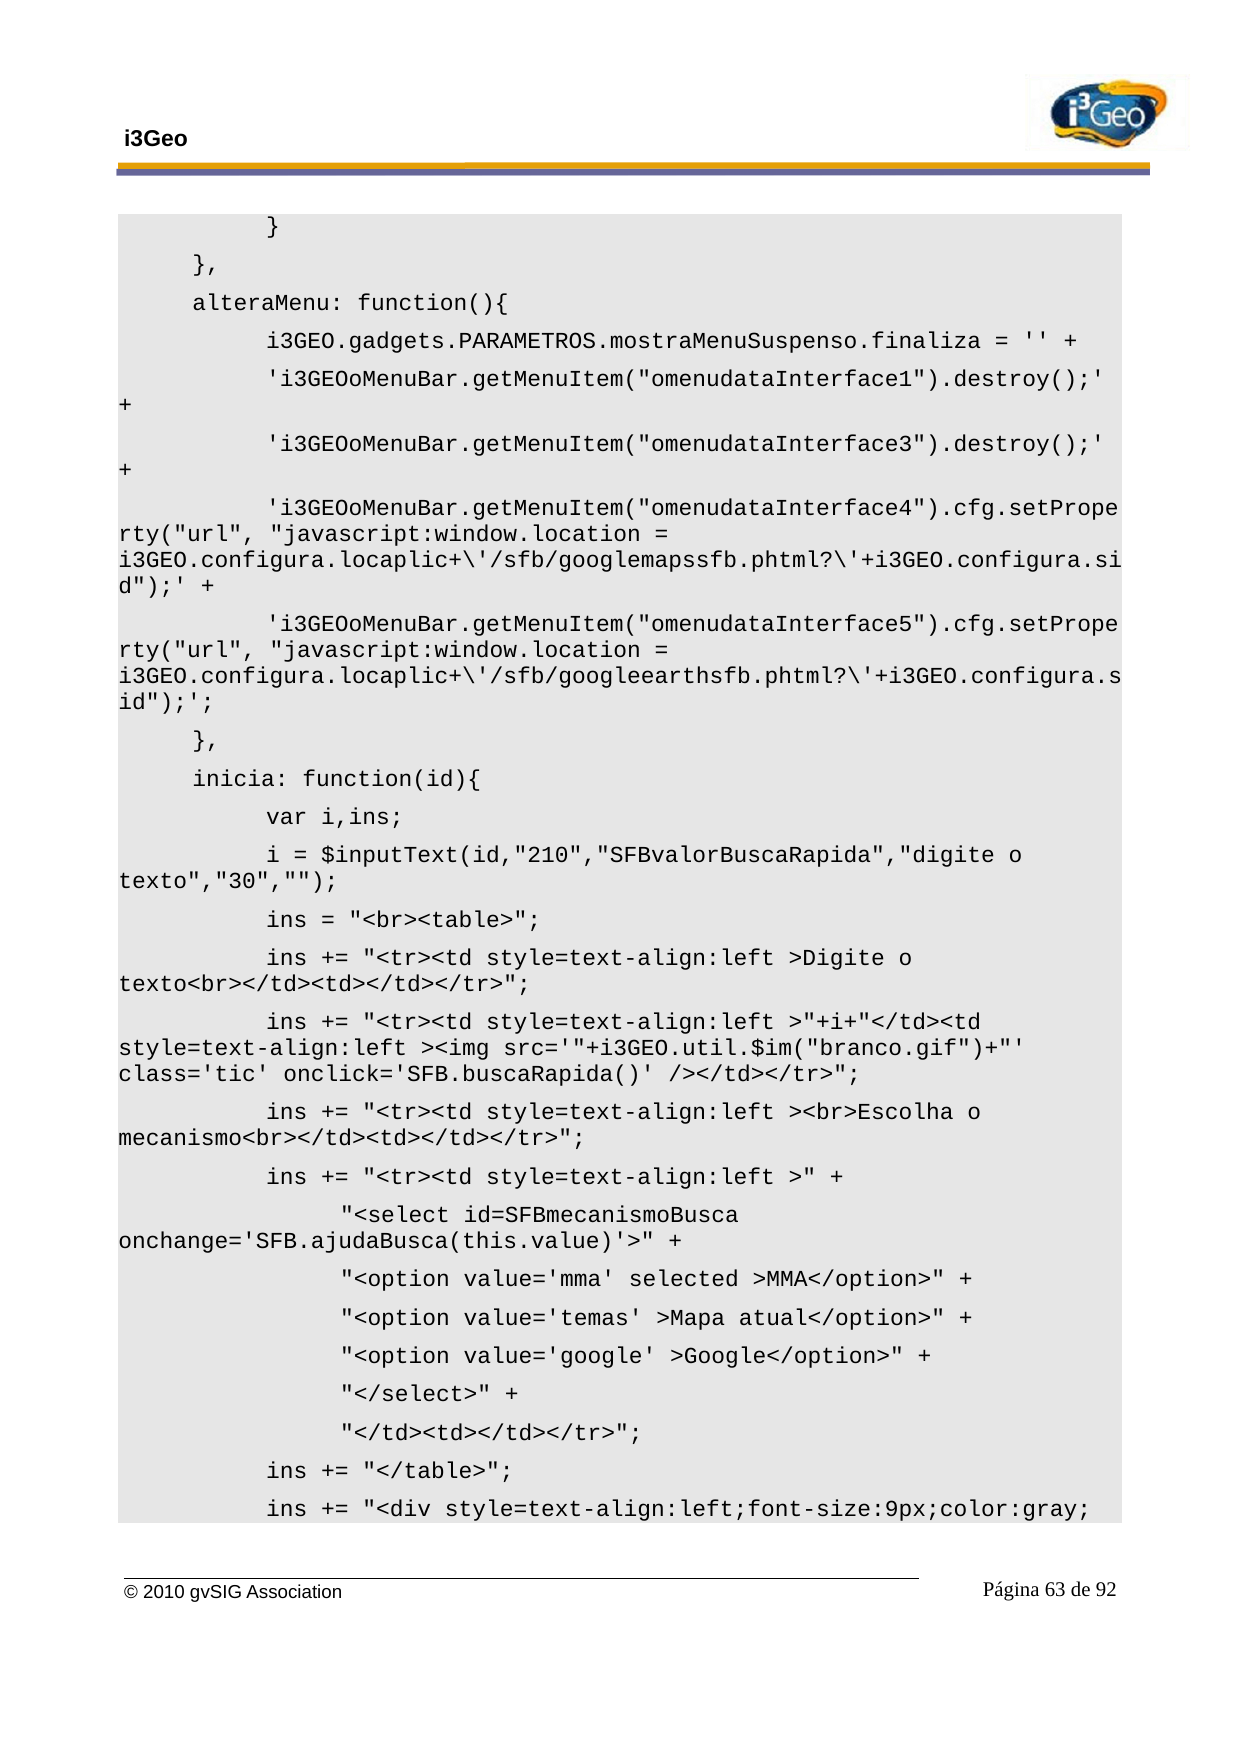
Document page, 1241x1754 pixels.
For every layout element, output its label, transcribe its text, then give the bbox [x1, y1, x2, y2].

text ins += "<tr><td style=text-align:left >"+i+"</td><td style=text-align:left ><img src='"+i3GEO.util.$im("branco.gif")+"' class='tic' onclick='SFB.buscaRapida()' /></td></tr>"; [118, 1011, 1122, 1088]
text i3GEO.gadgets.PARAMETROS.mostraMenuSuspenso.finaliza = '' + [118, 329, 1122, 355]
text ins += "</table>"; [118, 1459, 1122, 1485]
text ins = "<br><table>"; [118, 908, 1122, 934]
text inicia: function(id){ [118, 767, 1122, 793]
text 'i3GEOoMenuBar.getMenuItem("omenudataInterface1").destroy();' + [118, 368, 1122, 420]
text "</td><td></td></tr>"; [118, 1421, 1122, 1447]
text i = $inputText(id,"210","SFBvalorBuscaRapida","digite o texto","30",""); [118, 844, 1122, 896]
text "<option value='google' >Google</option>" + [118, 1344, 1122, 1370]
text } [118, 214, 1122, 240]
text 'i3GEOoMenuBar.getMenuItem("omenudataInterface4").cfg.setProperty("url", "javascript:window.location = i3GEO.configura.locaplic+\'/sfb/googlemapssfb.phtml?\'+i3GEO.configura.sid");' + [118, 496, 1122, 600]
text "<option value='temas' >Mapa atual</option>" + [118, 1306, 1122, 1332]
text alteraMenu: function(){ [118, 291, 1122, 317]
text 'i3GEOoMenuBar.getMenuItem("omenudataInterface3").destroy();' + [118, 432, 1122, 484]
text "<option value='mma' selected >MMA</option>" + [118, 1268, 1122, 1293]
text ins += "<tr><td style=text-align:left >" + [118, 1165, 1122, 1191]
text }, [118, 729, 1122, 754]
text ins += "<tr><td style=text-align:left ><br>Escolha o mecanismo<br></td><td></td></tr>"; [118, 1101, 1122, 1153]
text "<select id=SFBmecanismoBusca onchange='SFB.ajudaBusca(this.value)'>" + [118, 1203, 1122, 1255]
text ins += "<div style=text-align:left;font-size:9px;color:gray; [118, 1498, 1122, 1523]
text "</select>" + [118, 1383, 1122, 1408]
text var i,ins; [118, 805, 1122, 831]
text ins += "<tr><td style=text-align:left >Digite o texto<br></td><td></td></tr>"; [118, 946, 1122, 998]
picture [1025, 74, 1191, 151]
text 'i3GEOoMenuBar.getMenuItem("omenudataInterface5").cfg.setProperty("url", "javascript:window.location = i3GEO.configura.locaplic+\'/sfb/googleearthsfb.phtml?\'+i3GEO.configura.sid");'; [118, 612, 1122, 716]
text }, [118, 253, 1122, 279]
